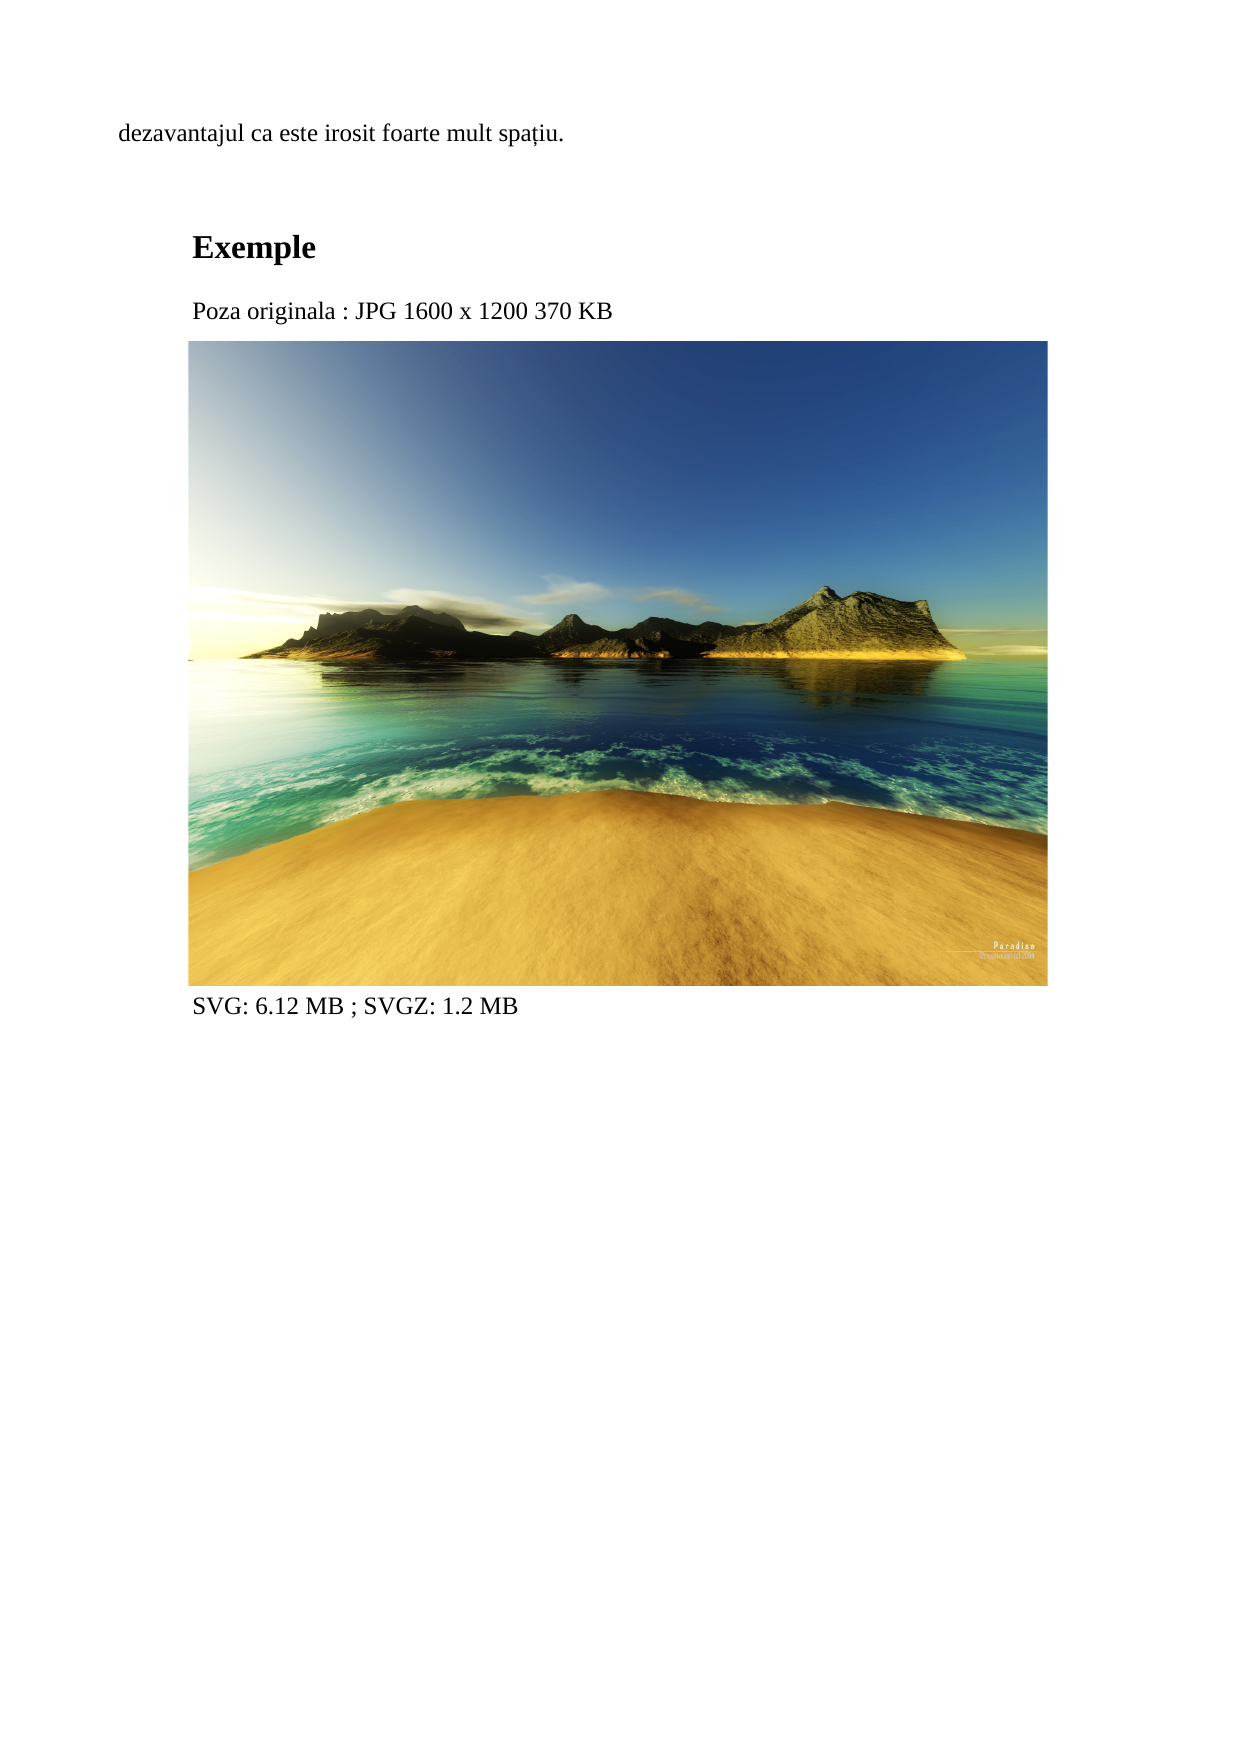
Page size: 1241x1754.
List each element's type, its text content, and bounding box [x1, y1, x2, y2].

text SVG: 6.12 MB ; SVGZ: 1.2 MB [118, 986, 1122, 1020]
text Poza originala : JPG 1600 x 1200 370 KB [118, 288, 1122, 327]
picture [188, 341, 1048, 986]
text dezavantajul ca este irosit foarte mult spațiu. [118, 118, 1122, 147]
text Exemple [118, 228, 1122, 266]
